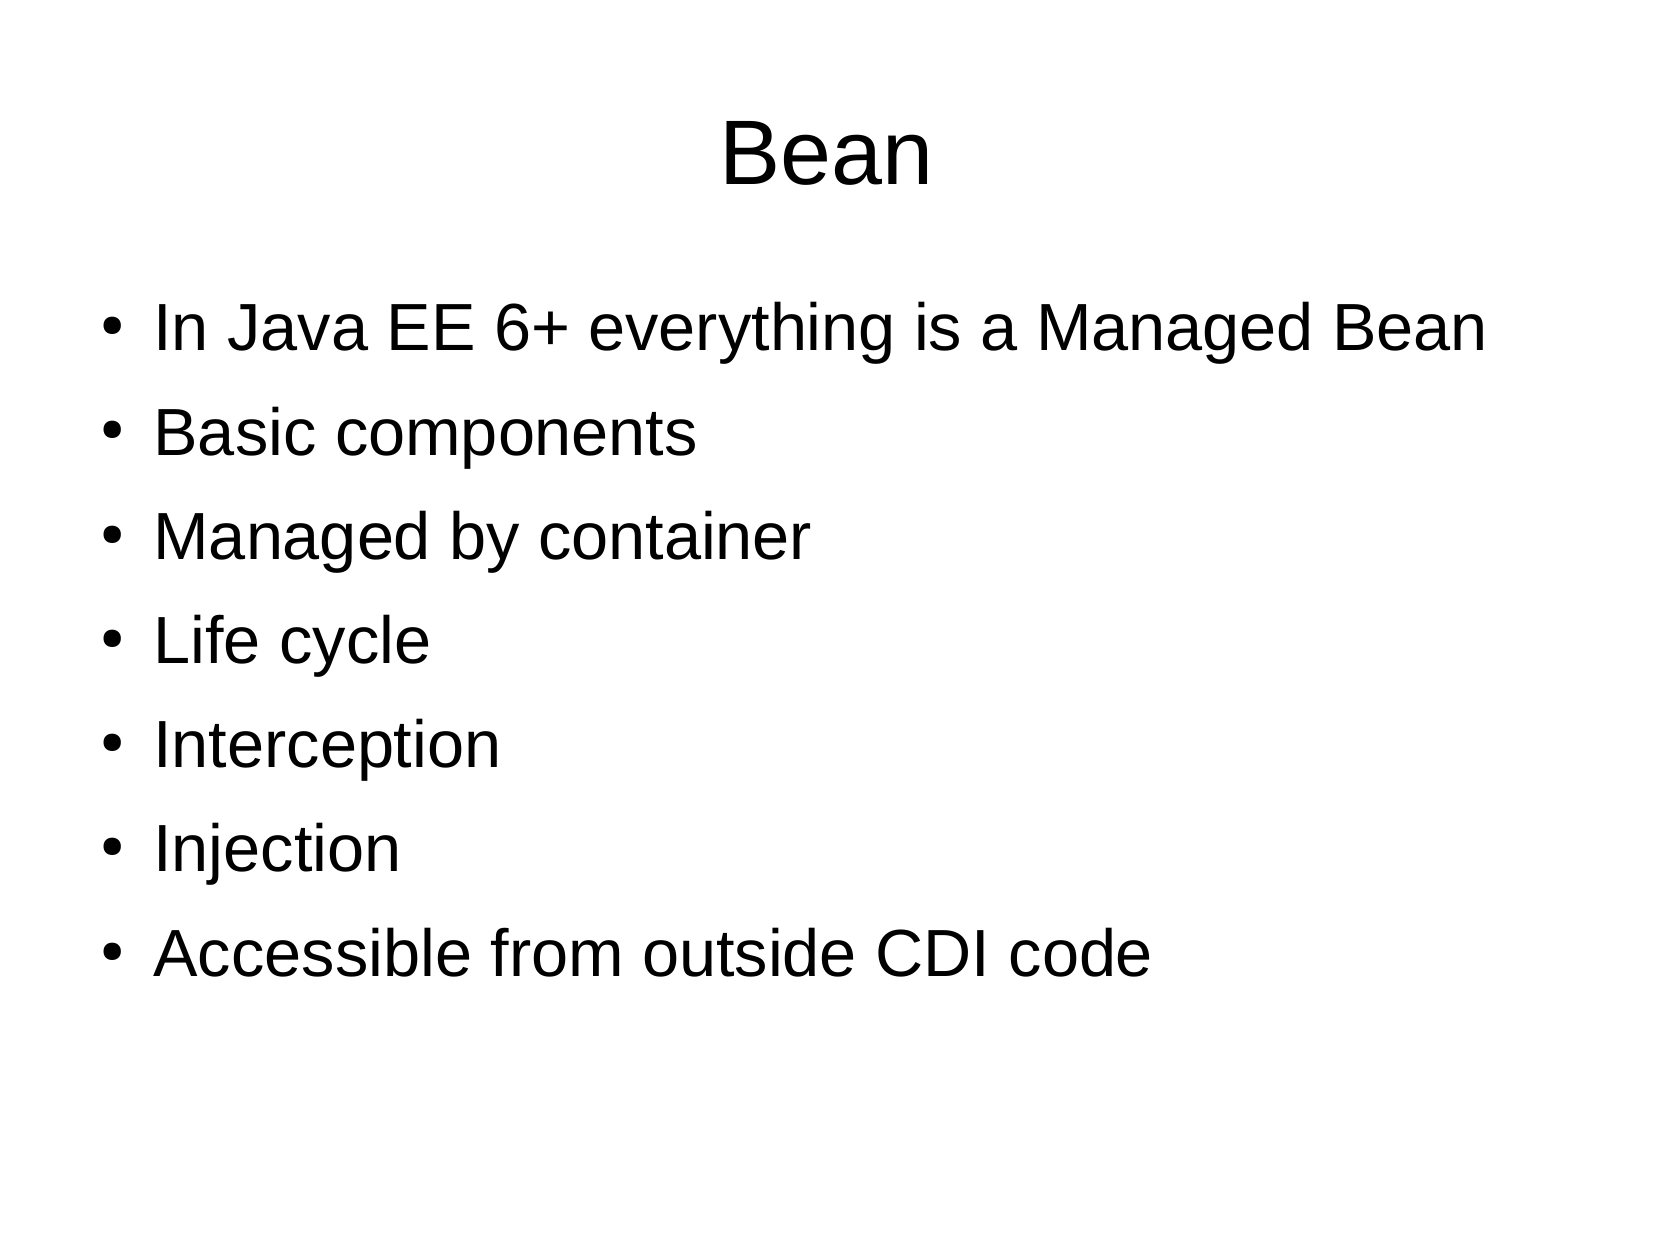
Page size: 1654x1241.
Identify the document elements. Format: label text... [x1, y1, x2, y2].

list In Java EE 6+ everything is a Managed Bean Basic components Managed by container Life cycle Interception Injection Accessible from outside CDI code [82, 290, 1571, 1109]
title Bean [82, 49, 1571, 257]
